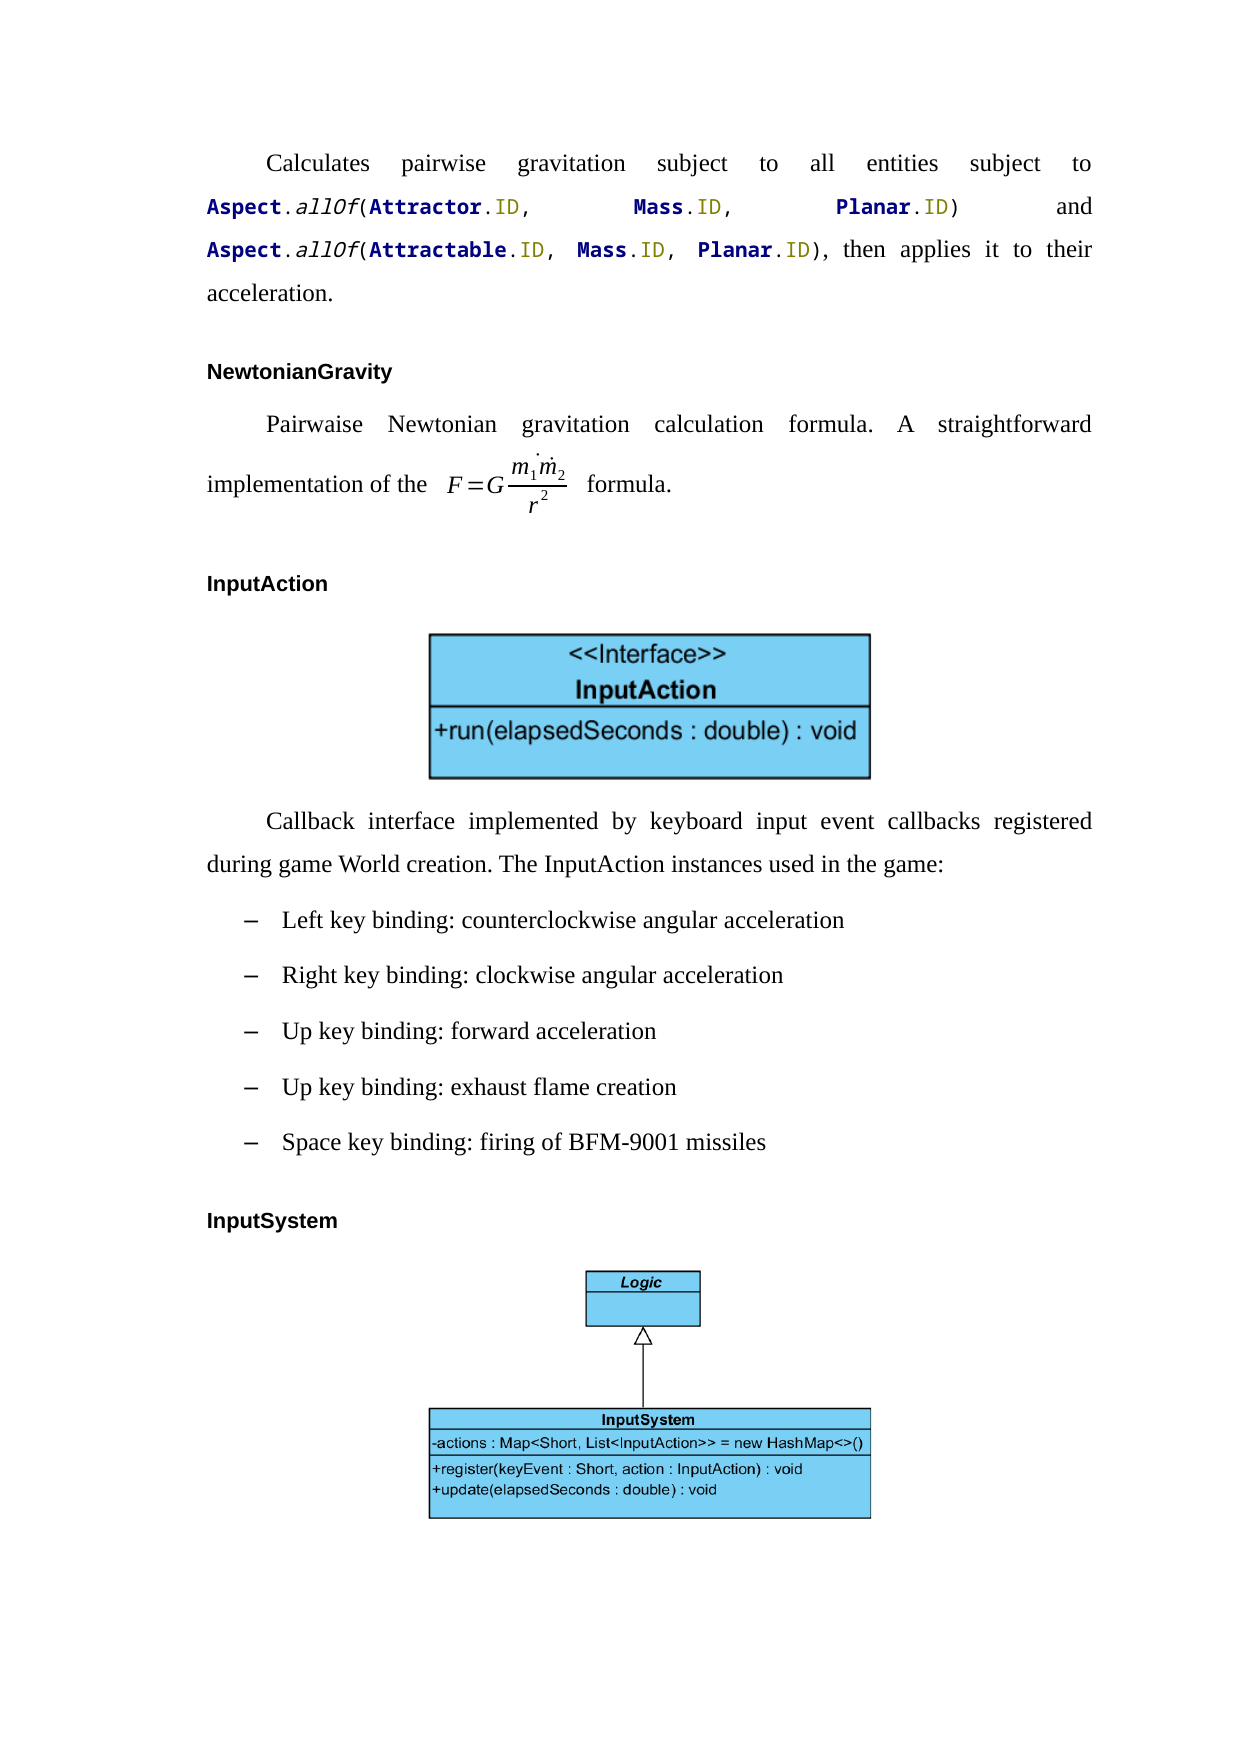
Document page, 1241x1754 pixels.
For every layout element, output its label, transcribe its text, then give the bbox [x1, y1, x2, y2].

picture [428, 1270, 872, 1519]
subtitle InputAction [207, 571, 1093, 596]
text Callback interface implemented by keyboard input event callbacks registered during game World creation. The InputAction instances used in the game: [207, 806, 1093, 878]
subtitle NewtonianGravity [207, 359, 1093, 384]
list Left key binding: counterclockwise angular acceleration [244, 905, 1093, 934]
text Calculates pairwise gravitation subject to all entities subject to Aspect.allOf(Attractor.ID, Mass.ID, Planar.ID) and Aspect.allOf(Attractable.ID, Mass.ID, Planar.ID), then applies it to their acceleration. [207, 148, 1093, 307]
picture [428, 633, 872, 780]
text Pairwaise Newtonian gravitation calculation formula. A straightforward implementation of theformula. [207, 409, 1093, 519]
list Space key binding: firing of BFM-9001 missiles [244, 1127, 1093, 1156]
list Right key binding: clockwise angular acceleration [244, 961, 1093, 989]
list Up key binding: forward acceleration [244, 1016, 1093, 1045]
list Up key binding: exhaust flame creation [244, 1072, 1093, 1101]
subtitle InputSystem [207, 1208, 1093, 1233]
